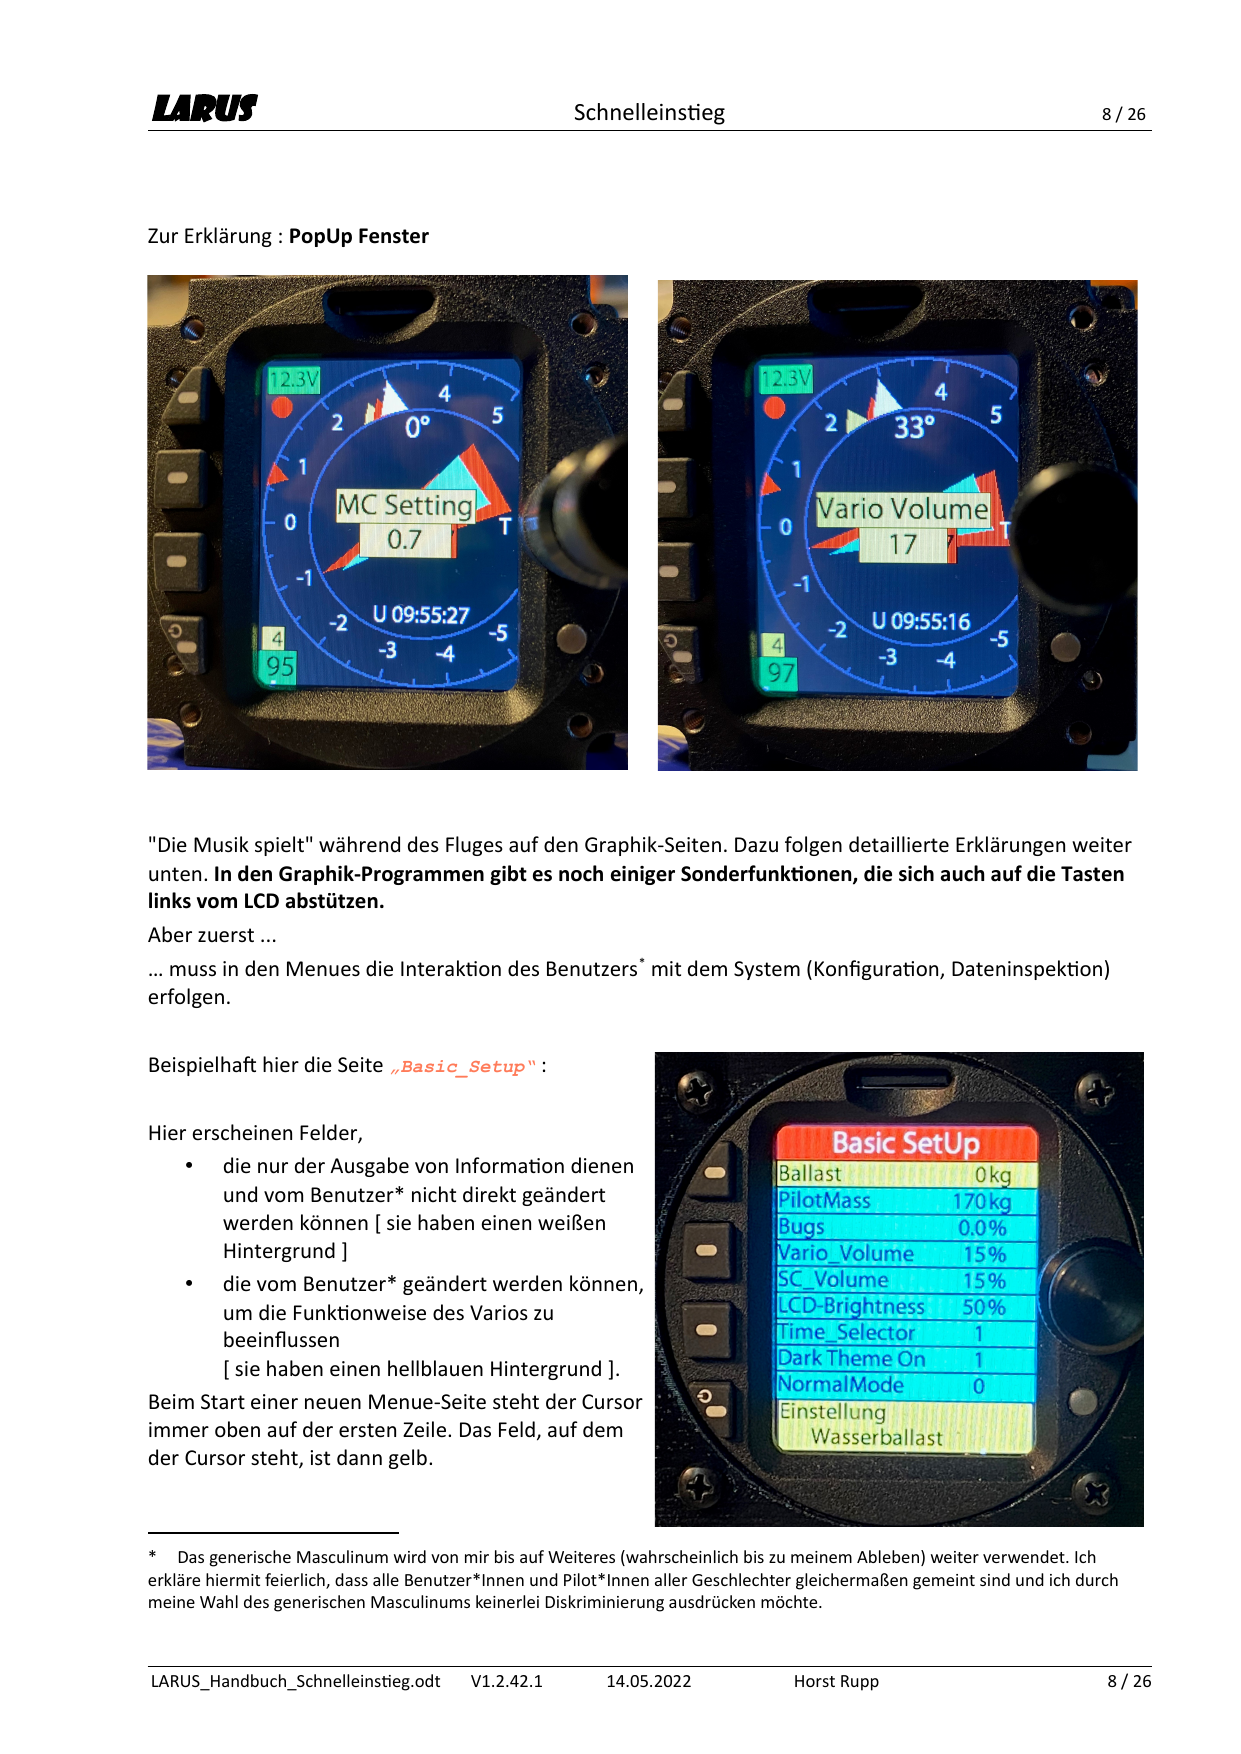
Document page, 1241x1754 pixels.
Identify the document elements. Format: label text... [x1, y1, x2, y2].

text Das generische Masculinum wird von mir bis auf Weiteres (wahrscheinlich bis zu meinem Ableben) weiter verwendet. Ich erkläre hiermit feierlich, dass alle Benutzer*Innen und Pilot*Innen aller Geschlechter gleichermaßen gemeint sind und ich durch meine Wahl des generischen Masculinums keinerlei Diskriminierung ausdrücken möchte. [148, 1545, 1152, 1637]
text Hier erscheinen Felder, [148, 1118, 654, 1146]
text … muss in den Menues die Interaktion des Benutzers mit dem System (Konfiguration, Dateninspektion) erfolgen. [148, 954, 1152, 1010]
text Aber zuerst ... [148, 921, 1152, 948]
text Zur Erklärung : PopUp Fenster [148, 221, 1152, 249]
picture [654, 1052, 1144, 1527]
text Beispielhaft hier die Seite „Basic_Setup“ : [148, 1050, 1152, 1078]
text "Die Musik spielt" während des Fluges auf den Graphik-Seiten. Dazu folgen detaillierte Erklärungen weiter unten. In den Graphik-Programmen gibt es noch einiger Sonderfunktionen, die sich auch auf die Tasten links vom LCD abstützen. [148, 831, 1152, 915]
list die vom Benutzer* geändert werden können, um die Funktionweise des Varios zu beeinflussen [ sie haben einen hellblauen Hintergrund ]. [185, 1269, 654, 1382]
text Beim Start einer neuen Menue-Seite steht der Cursor immer oben auf der ersten Zeile. Das Feld, auf dem der Cursor steht, ist dann gelb. [148, 1387, 654, 1472]
list die nur der Ausgabe von Information dienen und vom Benutzer* nicht direkt geändert werden können [ sie haben einen weißen Hintergrund ] [185, 1152, 654, 1264]
picture [147, 275, 628, 770]
picture [657, 280, 1138, 771]
